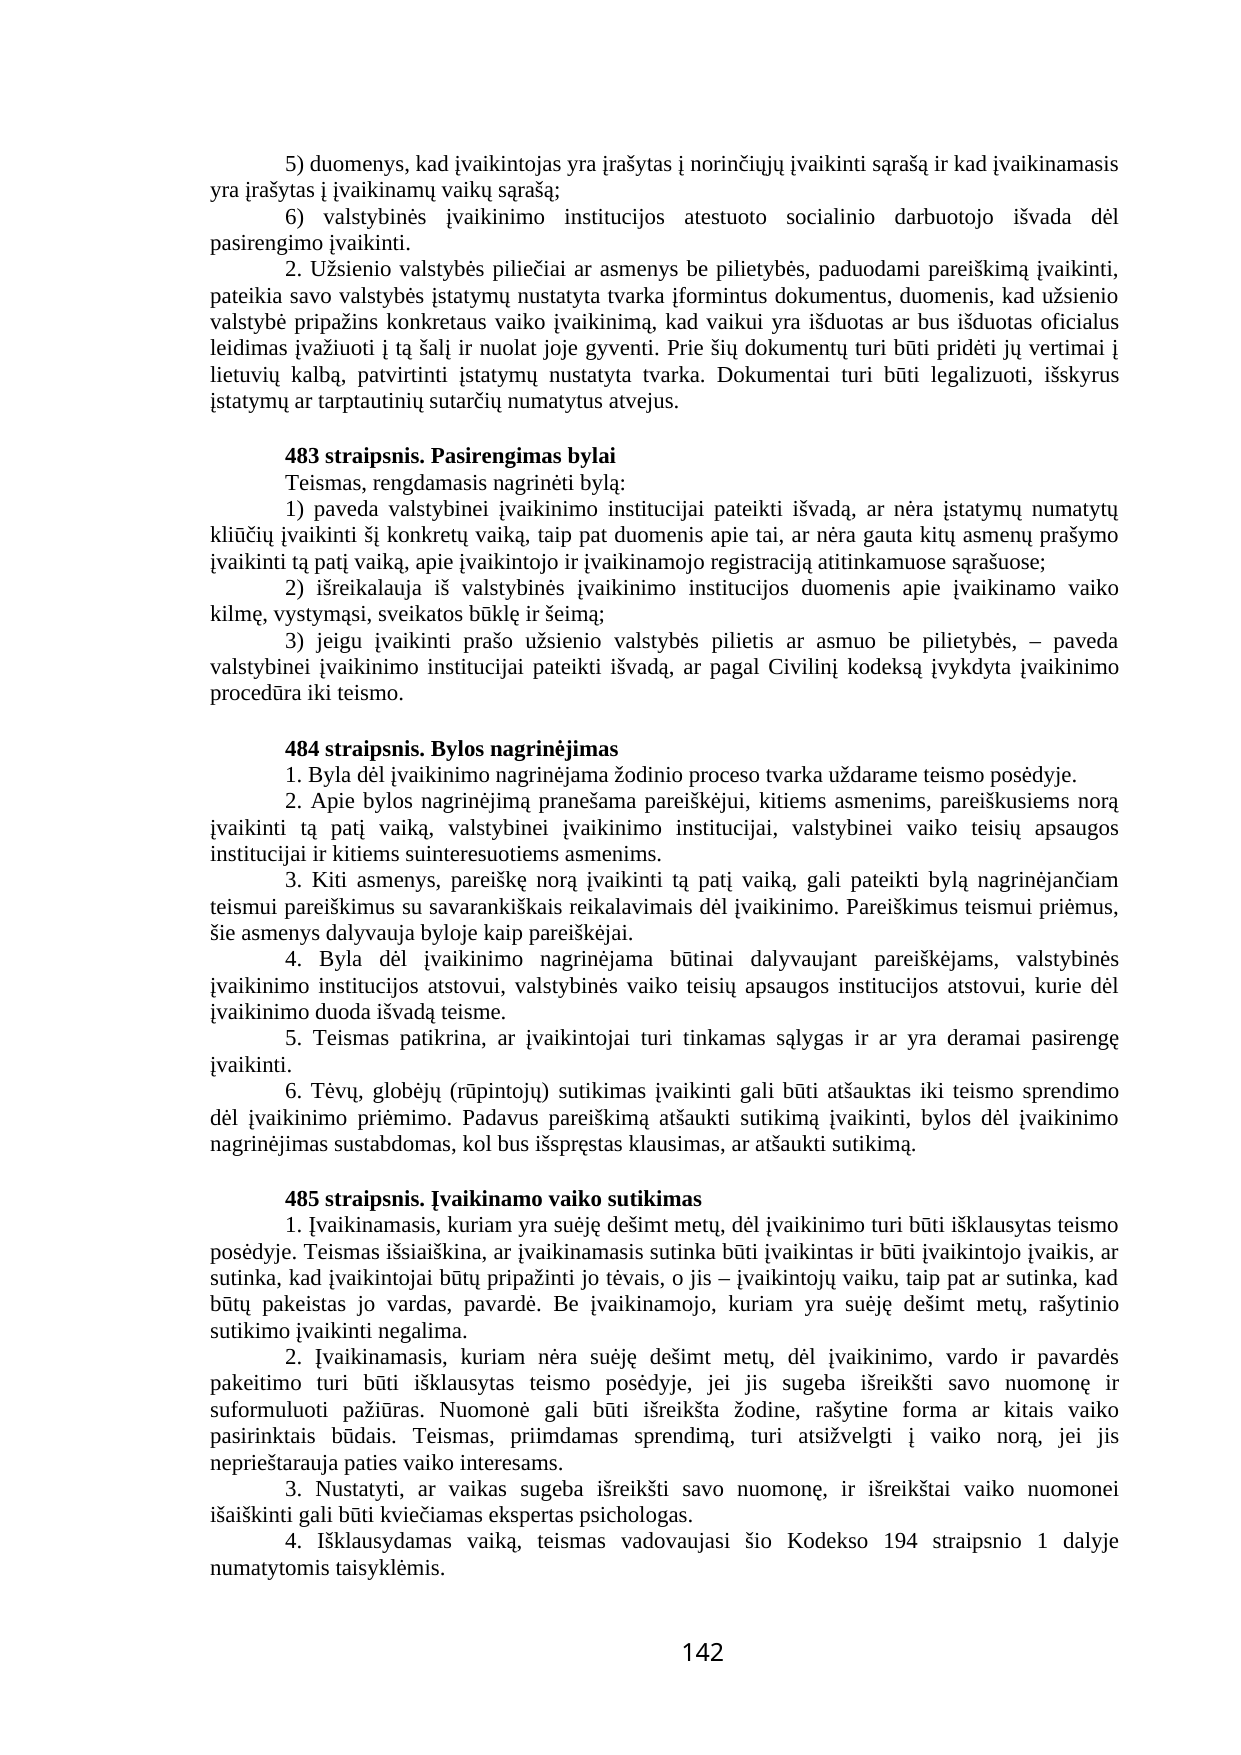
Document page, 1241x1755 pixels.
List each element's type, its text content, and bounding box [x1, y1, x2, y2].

text 5) duomenys, kad įvaikintojas yra įrašytas į norinčiųjų įvaikinti sąrašą ir kad įvaikinamasis yra įrašytas į įvaikinamų vaikų sąrašą; [210, 150, 1120, 203]
text 484 straipsnis. Bylos nagrinėjimas [210, 734, 1120, 761]
text 3) jeigu įvaikinti prašo užsienio valstybės pilietis ar asmuo be pilietybės, – paveda valstybinei įvaikinimo institucijai pateikti išvadą, ar pagal Civilinį kodeksą įvykdyta įvaikinimo procedūra iki teismo. [210, 627, 1120, 706]
text 1) paveda valstybinei įvaikinimo institucijai pateikti išvadą, ar nėra įstatymų numatytų kliūčių įvaikinti šį konkretų vaiką, taip pat duomenis apie tai, ar nėra gauta kitų asmenų prašymo įvaikinti tą patį vaiką, apie įvaikintojo ir įvaikinamojo registraciją atitinkamuose sąrašuose; [210, 495, 1120, 574]
text Teismas, rengdamasis nagrinėti bylą: [210, 469, 1120, 495]
text 4. Išklausydamas vaiką, teismas vadovaujasi šio Kodekso 194 straipsnio 1 dalyje numatytomis taisyklėmis. [210, 1528, 1120, 1580]
text 6) valstybinės įvaikinimo institucijos atestuoto socialinio darbuotojo išvada dėl pasirengimo įvaikinti. [210, 203, 1120, 255]
text 2. Įvaikinamasis, kuriam nėra suėję dešimt metų, dėl įvaikinimo, vardo ir pavardės pakeitimo turi būti išklausytas teismo posėdyje, jei jis sugeba išreikšti savo nuomonę ir suformuluoti pažiūras. Nuomonė gali būti išreikšta žodine, rašytine forma ar kitais vaiko pasirinktais būdais. Teismas, priimdamas sprendimą, turi atsižvelgti į vaiko norą, jei jis neprieštarauja paties vaiko interesams. [210, 1343, 1120, 1475]
text 483 straipsnis. Pasirengimas bylai [210, 442, 1120, 469]
text 485 straipsnis. Įvaikinamo vaiko sutikimas [210, 1185, 1120, 1211]
text 6. Tėvų, globėjų (rūpintojų) sutikimas įvaikinti gali būti atšauktas iki teismo sprendimo dėl įvaikinimo priėmimo. Padavus pareiškimą atšaukti sutikimą įvaikinti, bylos dėl įvaikinimo nagrinėjimas sustabdomas, kol bus išspręstas klausimas, ar atšaukti sutikimą. [210, 1077, 1120, 1156]
text 3. Kiti asmenys, pareiškę norą įvaikinti tą patį vaiką, gali pateikti bylą nagrinėjančiam teismui pareiškimus su savarankiškais reikalavimais dėl įvaikinimo. Pareiškimus teismui priėmus, šie asmenys dalyvauja byloje kaip pareiškėjai. [210, 866, 1120, 945]
text 1. Įvaikinamasis, kuriam yra suėję dešimt metų, dėl įvaikinimo turi būti išklausytas teismo posėdyje. Teismas išsiaiškina, ar įvaikinamasis sutinka būti įvaikintas ir būti įvaikintojo įvaikis, ar sutinka, kad įvaikintojai būtų pripažinti jo tėvais, o jis – įvaikintojų vaiku, taip pat ar sutinka, kad būtų pakeistas jo vardas, pavardė. Be įvaikinamojo, kuriam yra suėję dešimt metų, rašytinio sutikimo įvaikinti negalima. [210, 1211, 1120, 1343]
text 1. Byla dėl įvaikinimo nagrinėjama žodinio proceso tvarka uždarame teismo posėdyje. [210, 761, 1120, 787]
text 2) išreikalauja iš valstybinės įvaikinimo institucijos duomenis apie įvaikinamo vaiko kilmę, vystymąsi, sveikatos būklę ir šeimą; [210, 574, 1120, 627]
text 2. Apie bylos nagrinėjimą pranešama pareiškėjui, kitiems asmenims, pareiškusiems norą įvaikinti tą patį vaiką, valstybinei įvaikinimo institucijai, valstybinei vaiko teisių apsaugos institucijai ir kitiems suinteresuotiems asmenims. [210, 787, 1120, 866]
text 3. Nustatyti, ar vaikas sugeba išreikšti savo nuomonę, ir išreikštai vaiko nuomonei išaiškinti gali būti kviečiamas ekspertas psichologas. [210, 1475, 1120, 1528]
text 4. Byla dėl įvaikinimo nagrinėjama būtinai dalyvaujant pareiškėjams, valstybinės įvaikinimo institucijos atstovui, valstybinės vaiko teisių apsaugos institucijos atstovui, kurie dėl įvaikinimo duoda išvadą teisme. [210, 945, 1120, 1024]
text 2. Užsienio valstybės piliečiai ar asmenys be pilietybės, paduodami pareiškimą įvaikinti, pateikia savo valstybės įstatymų nustatyta tvarka įformintus dokumentus, duomenis, kad užsienio valstybė pripažins konkretaus vaiko įvaikinimą, kad vaikui yra išduotas ar bus išduotas oficialus leidimas įvažiuoti į tą šalį ir nuolat joje gyventi. Prie šių dokumentų turi būti pridėti jų vertimai į lietuvių kalbą, patvirtinti įstatymų nustatyta tvarka. Dokumentai turi būti legalizuoti, išskyrus įstatymų ar tarptautinių sutarčių numatytus atvejus. [210, 255, 1120, 413]
text 5. Teismas patikrina, ar įvaikintojai turi tinkamas sąlygas ir ar yra deramai pasirengę įvaikinti. [210, 1024, 1120, 1077]
